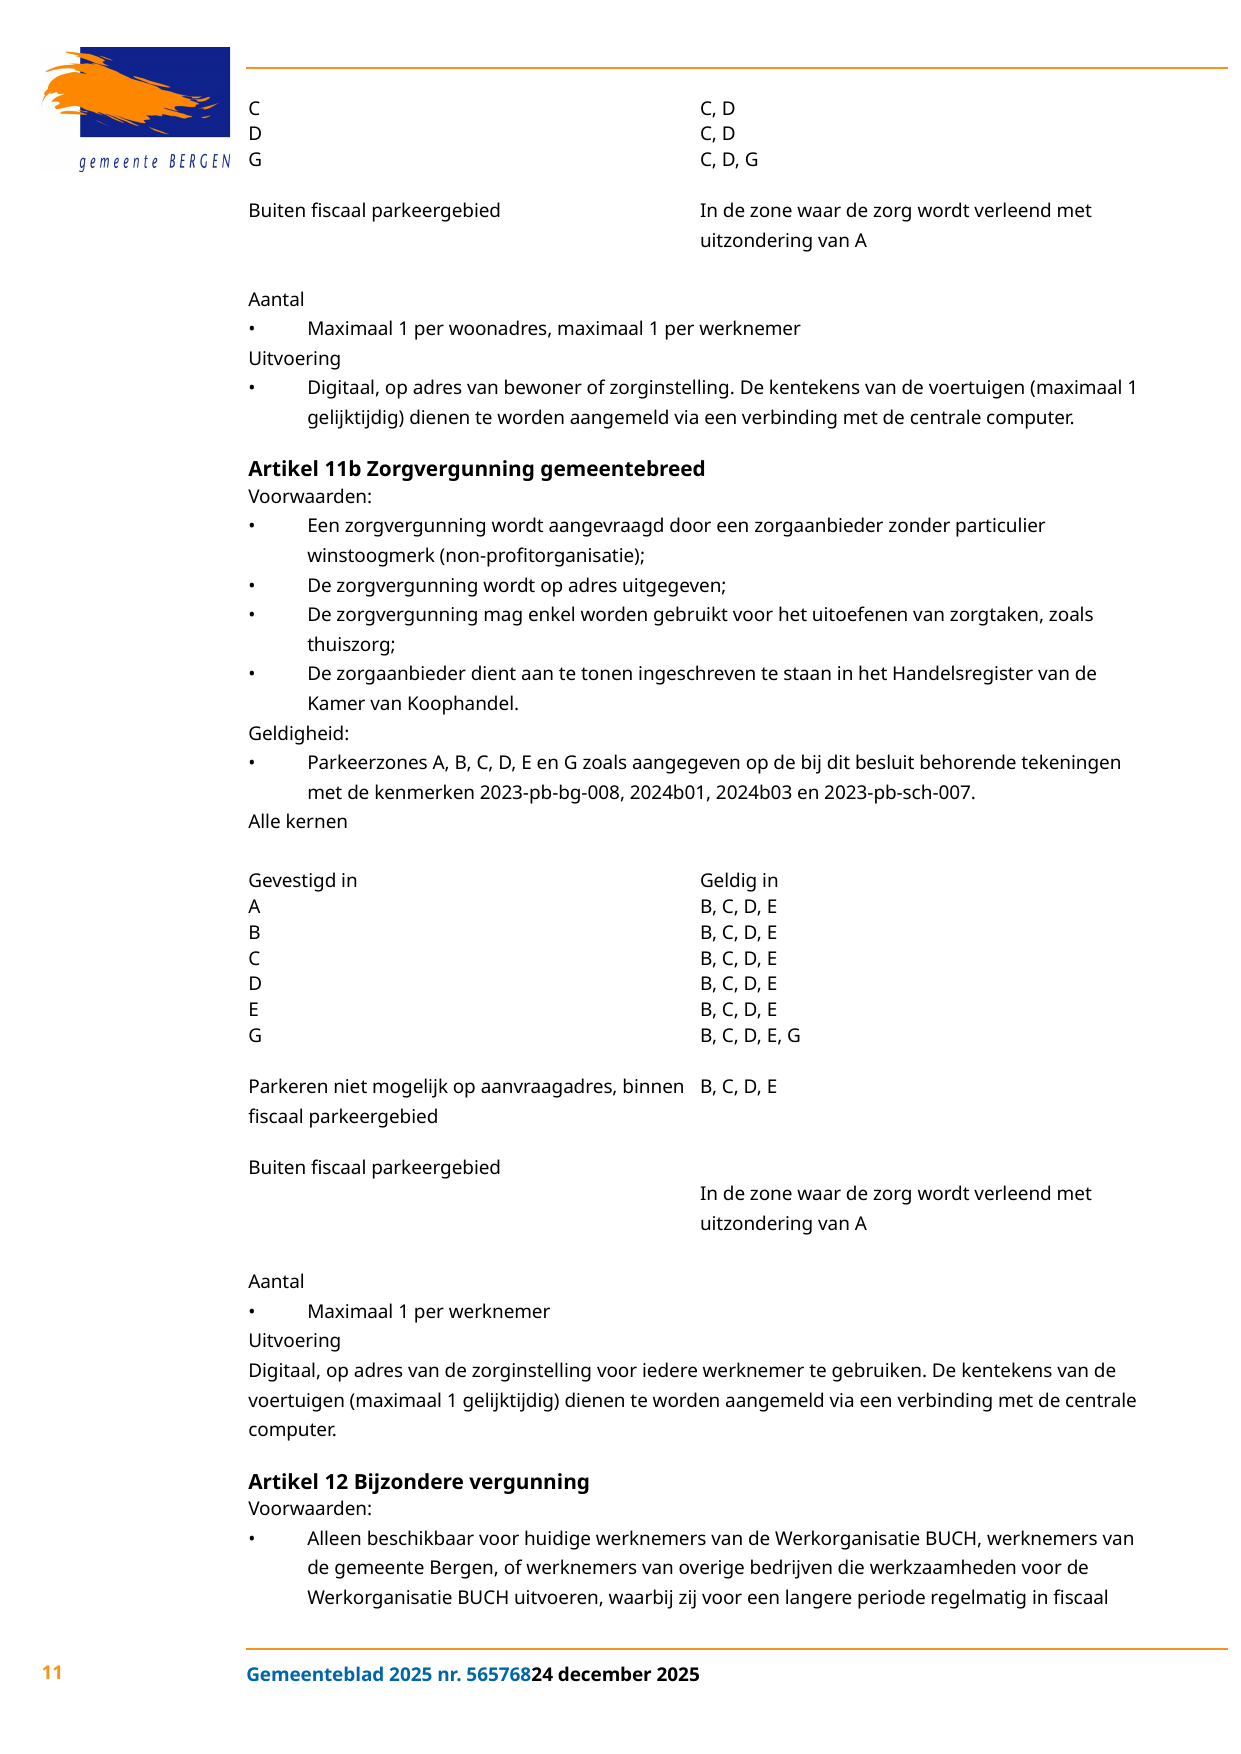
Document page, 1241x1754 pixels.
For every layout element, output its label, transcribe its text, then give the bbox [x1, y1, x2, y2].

text Digitaal, op adres van de zorginstelling voor iedere werknemer te gebruiken. De kentekens van de voertuigen (maximaal 1 gelijktijdig) dienen te worden aangemeld via een verbinding met de centrale computer. [248, 1357, 1152, 1442]
text Voorwaarden: [248, 1495, 1152, 1521]
list De zorgvergunning wordt op adres uitgegeven; [248, 572, 1152, 597]
table_cell [248, 1180, 700, 1236]
table_cell C [248, 95, 700, 121]
list Maximaal 1 per werknemer [248, 1298, 1152, 1324]
table_cell [248, 1048, 700, 1073]
table_cell [248, 172, 700, 198]
text Voorwaarden: [248, 483, 1152, 509]
text Artikel 11b Zorgvergunning gemeentebreed [248, 454, 1152, 483]
table_cell B, C, D, E, G [700, 1022, 1152, 1048]
table_cell B, C, D, E [700, 945, 1152, 971]
table_cell B, C, D, E [700, 894, 1152, 919]
table_cell Buiten fiscaal parkeergebied [248, 1155, 700, 1180]
list Een zorgvergunning wordt aangevraagd door een zorgaanbieder zonder particulier winstoogmerk (non-profitorganisatie); [248, 513, 1152, 568]
list De zorgaanbieder dient aan te tonen ingeschreven te staan in het Handelsregister van de Kamer van Koophandel. [248, 661, 1152, 716]
text Artikel 12 Bijzondere vergunning [248, 1467, 1152, 1495]
table_cell B [248, 919, 700, 945]
list Parkeerzones A, B, C, D, E en G zoals aangegeven op de bij dit besluit behorende tekeningen met de kenmerken 2023-pb-bg-008, 2024b01, 2024b03 en 2023-pb-sch-007. [248, 749, 1152, 804]
picture [41, 47, 231, 172]
table_cell B, C, D, E [700, 996, 1152, 1022]
text Aantal [248, 1268, 1152, 1294]
text Geldigheid: [248, 720, 1152, 745]
table_header Geldig in [700, 868, 1152, 893]
table_cell [700, 1155, 1152, 1180]
text Aantal [248, 286, 1152, 312]
table_cell B, C, D, E [700, 971, 1152, 996]
list Maximaal 1 per woonadres, maximaal 1 per werknemer [248, 315, 1152, 341]
table_cell In de zone waar de zorg wordt verleend met uitzondering van A [700, 198, 1152, 253]
table_cell [700, 172, 1152, 198]
table_cell Parkeren niet mogelijk op aanvraagadres, binnen fiscaal parkeergebied [248, 1074, 700, 1129]
table_cell G [248, 1022, 700, 1048]
table_cell [700, 1048, 1152, 1073]
table_cell Buiten fiscaal parkeergebied [248, 198, 700, 253]
text Alle kernen [248, 808, 1152, 834]
table_cell [248, 1129, 700, 1154]
table_cell C, D [700, 95, 1152, 121]
list De zorgvergunning mag enkel worden gebruikt voor het uitoefenen van zorgtaken, zoals thuiszorg; [248, 601, 1152, 657]
table_cell [700, 1129, 1152, 1154]
table_cell E [248, 996, 700, 1022]
table_cell C [248, 945, 700, 971]
table_cell In de zone waar de zorg wordt verleend met uitzondering van A [700, 1180, 1152, 1236]
table_header Gevestigd in [248, 868, 700, 893]
table_cell D [248, 121, 700, 146]
list Digitaal, op adres van bewoner of zorginstelling. De kentekens van de voertuigen (maximaal 1 gelijktijdig) dienen te worden aangemeld via een verbinding met de centrale computer. [248, 374, 1152, 430]
table_cell B, C, D, E [700, 1074, 1152, 1129]
table_cell C, D [700, 121, 1152, 146]
table_cell G [248, 146, 700, 172]
text Uitvoering [248, 1328, 1152, 1353]
table_cell B, C, D, E [700, 919, 1152, 945]
list Alleen beschikbaar voor huidige werknemers van de Werkorganisatie BUCH, werknemers van de gemeente Bergen, of werknemers van overige bedrijven die werkzaamheden voor de Werkorganisatie BUCH uitvoeren, waarbij zij voor een langere periode regelmatig in fiscaal [248, 1525, 1152, 1610]
table_cell C, D, G [700, 146, 1152, 172]
table_cell D [248, 971, 700, 996]
table_cell A [248, 894, 700, 919]
text Uitvoering [248, 345, 1152, 371]
